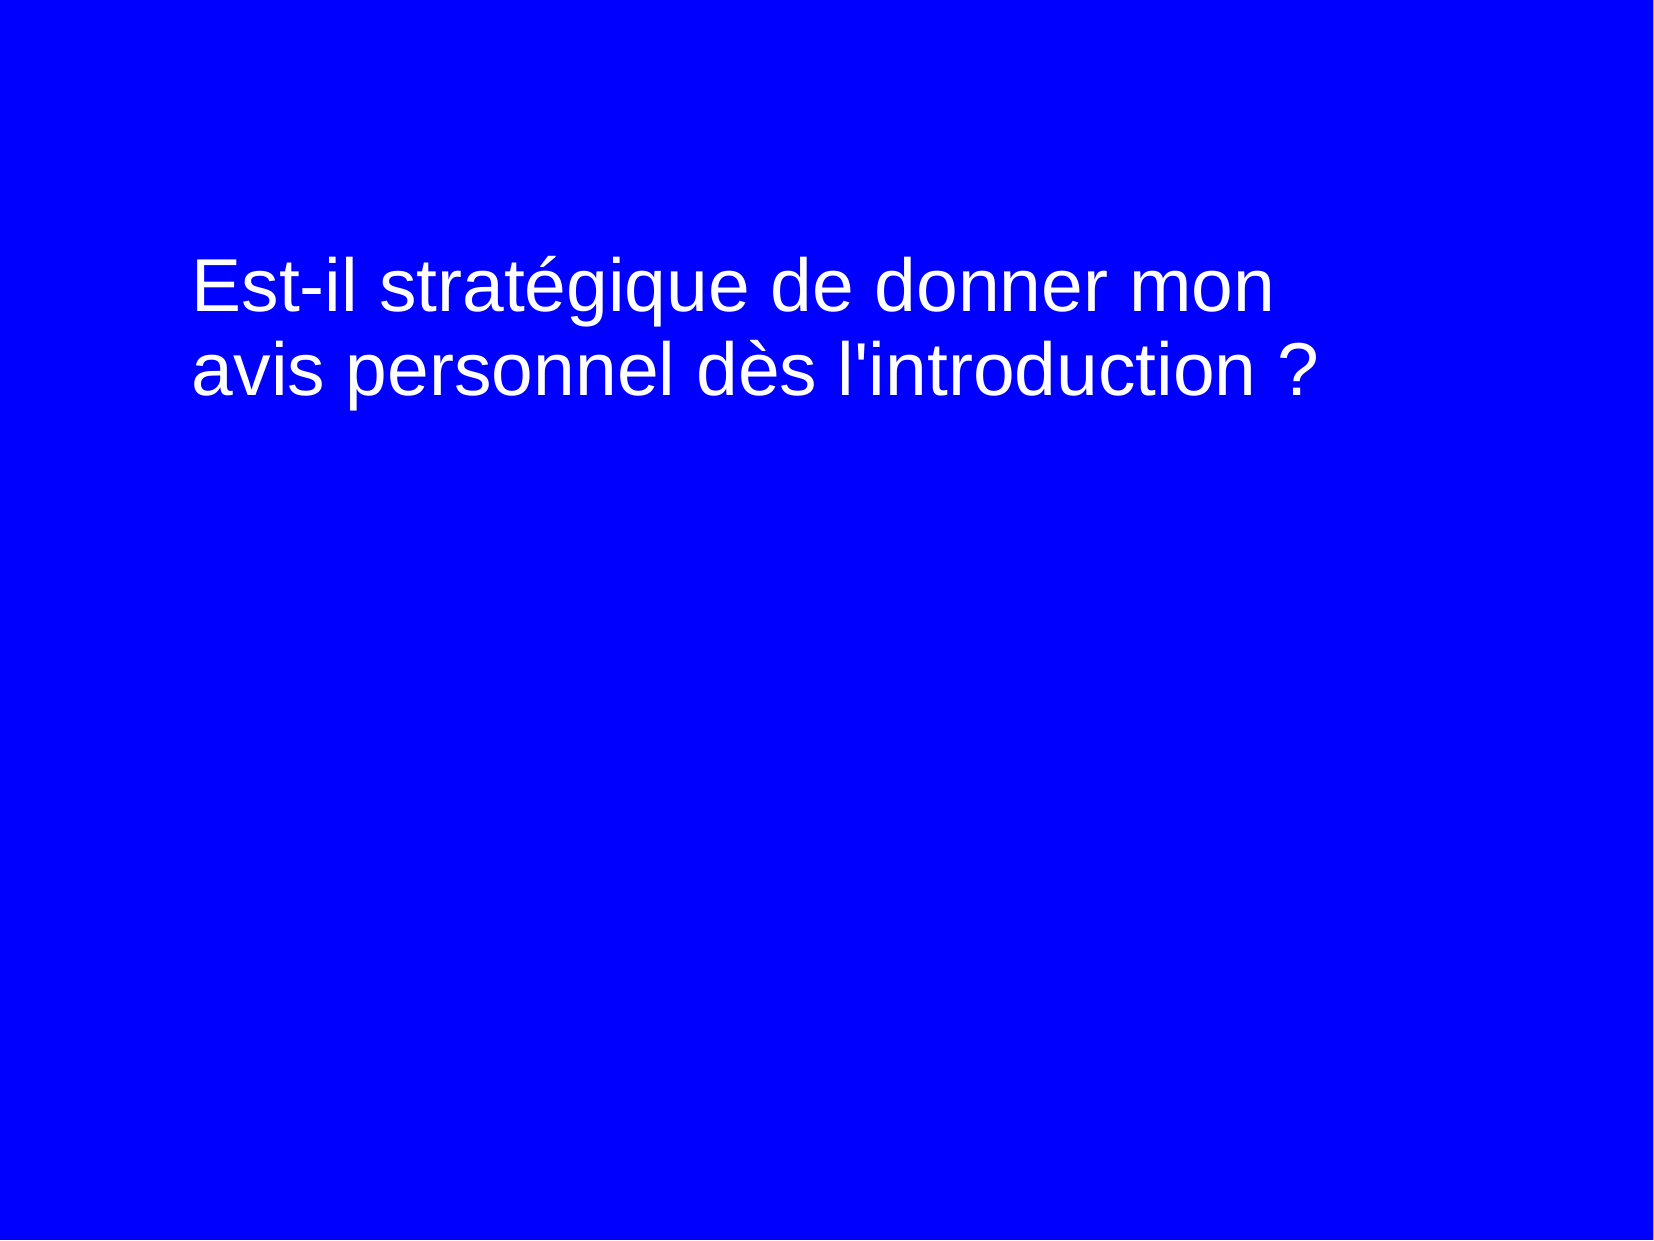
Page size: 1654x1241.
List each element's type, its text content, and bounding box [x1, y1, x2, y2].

text_box Est-il stratégique de donner mon avis personnel dès l'introduction ? [177, 236, 1428, 419]
